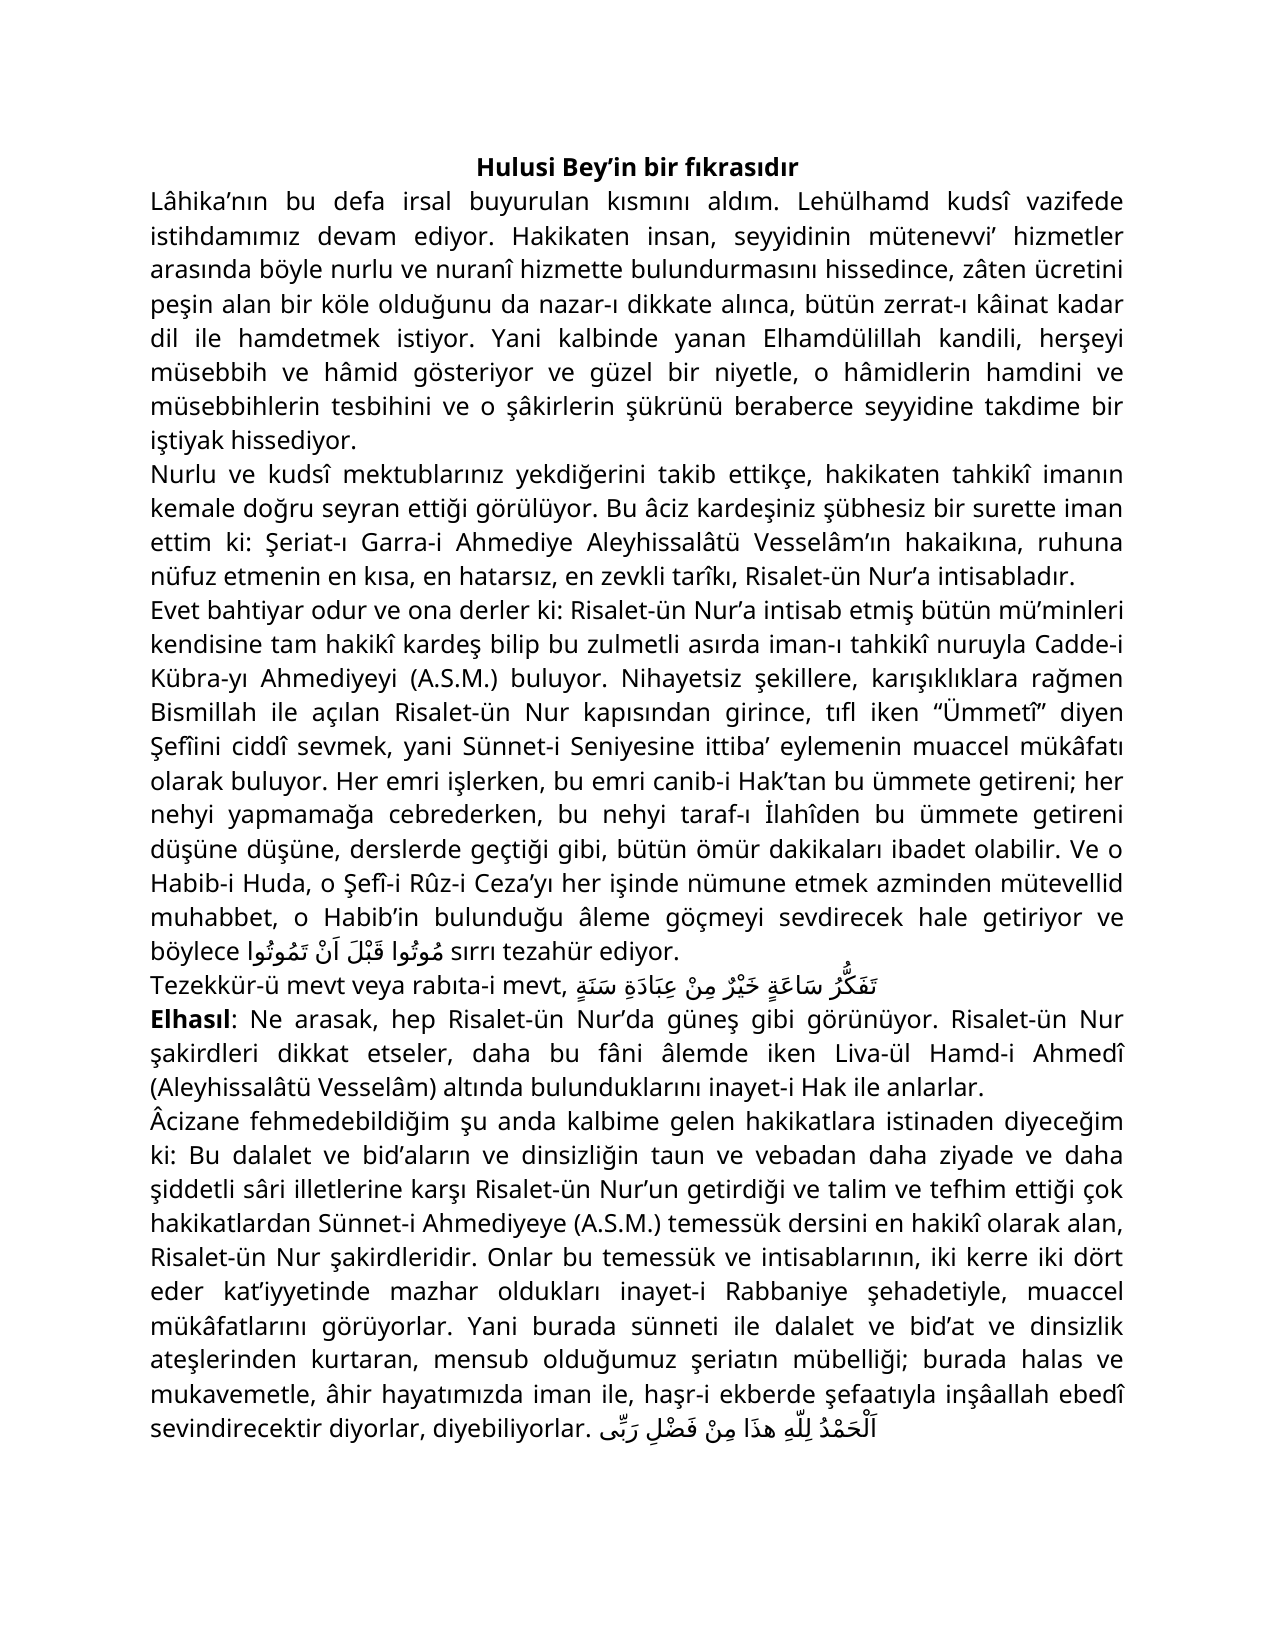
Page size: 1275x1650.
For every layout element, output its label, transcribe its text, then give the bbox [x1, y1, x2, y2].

text Âcizane fehmedebildiğim şu anda kalbime gelen hakikatlara istinaden diyeceğim ki: Bu dalalet ve bid’aların ve dinsizliğin taun ve vebadan daha ziyade ve daha şiddetli sâri illetlerine karşı Risalet-ün Nur’un getirdiği ve talim ve tefhim ettiği çok hakikatlardan Sünnet-i Ahmediyeye (A.S.M.) temessük dersini en hakikî olarak alan, Risalet-ün Nur şakirdleridir. Onlar bu temessük ve intisablarının, iki kerre iki dört eder kat’iyyetinde mazhar oldukları inayet-i Rabbaniye şehadetiyle, muaccel mükâfatlarını görüyorlar. Yani burada sünneti ile dalalet ve bid’at ve dinsizlik ateşlerinden kurtaran, mensub olduğumuz şeriatın mübelliği; burada halas ve mukavemetle, âhir hayatımızda iman ile, haşr-i ekberde şefaatıyla inşâallah ebedî sevindirecektir diyorlar, diyebiliyorlar. اَلْحَمْدُ لِلّهِ هذَا مِنْ فَضْلِ رَبِّى [150, 1104, 1125, 1444]
text Tezekkür-ü mevt veya rabıta-i mevt, تَفَكُّرُ سَاعَةٍ خَيْرٌ مِنْ عِبَادَةِ سَنَةٍ [150, 967, 1125, 1002]
text Nurlu ve kudsî mektublarınız yekdiğerini takib ettikçe, hakikaten tahkikî imanın kemale doğru seyran ettiği görülüyor. Bu âciz kardeşiniz şübhesiz bir surette iman ettim ki: Şeriat-ı Garra-i Ahmediye Aleyhissalâtü Vesselâm’ın hakaikına, ruhuna nüfuz etmenin en kısa, en hatarsız, en zevkli tarîkı, Risalet-ün Nur’a intisabladır. [150, 457, 1125, 593]
subtitle Hulusi Bey’in bir fıkrasıdır [150, 150, 1125, 184]
text Lâhika’nın bu defa irsal buyurulan kısmını aldım. Lehülhamd kudsî vazifede istihdamımız devam ediyor. Hakikaten insan, seyyidinin mütenevvi’ hizmetler arasında böyle nurlu ve nuranî hizmette bulundurmasını hissedince, zâten ücretini peşin alan bir köle olduğunu da nazar-ı dikkate alınca, bütün zerrat-ı kâinat kadar dil ile hamdetmek istiyor. Yani kalbinde yanan Elhamdülillah kandili, herşeyi müsebbih ve hâmid gösteriyor ve güzel bir niyetle, o hâmidlerin hamdini ve müsebbihlerin tesbihini ve o şâkirlerin şükrünü beraberce seyyidine takdime bir iştiyak hissediyor. [150, 184, 1125, 457]
text Elhasıl: Ne arasak, hep Risalet-ün Nur’da güneş gibi görünüyor. Risalet-ün Nur şakirdleri dikkat etseler, daha bu fâni âlemde iken Liva-ül Hamd-i Ahmedî (Aleyhissalâtü Vesselâm) altında bulunduklarını inayet-i Hak ile anlarlar. [150, 1002, 1125, 1104]
text Evet bahtiyar odur ve ona derler ki: Risalet-ün Nur’a intisab etmiş bütün mü’minleri kendisine tam hakikî kardeş bilip bu zulmetli asırda iman-ı tahkikî nuruyla Cadde-i Kübra-yı Ahmediyeyi (A.S.M.) buluyor. Nihayetsiz şekillere, karışıklıklara rağmen Bismillah ile açılan Risalet-ün Nur kapısından girince, tıfl iken “Ümmetî” diyen Şefîini ciddî sevmek, yani Sünnet-i Seniyesine ittiba’ eylemenin muaccel mükâfatı olarak buluyor. Her emri işlerken, bu emri canib-i Hak’tan bu ümmete getireni; her nehyi yapmamağa cebrederken, bu nehyi taraf-ı İlahîden bu ümmete getireni düşüne düşüne, derslerde geçtiği gibi, bütün ömür dakikaları ibadet olabilir. Ve o Habib-i Huda, o Şefî-i Rûz-i Ceza’yı her işinde nümune etmek azminden mütevellid muhabbet, o Habib’in bulunduğu âleme göçmeyi sevdirecek hale getiriyor ve böylece مُوتُوا قَبْلَ اَنْ تَمُوتُوا sırrı tezahür ediyor. [150, 593, 1125, 967]
